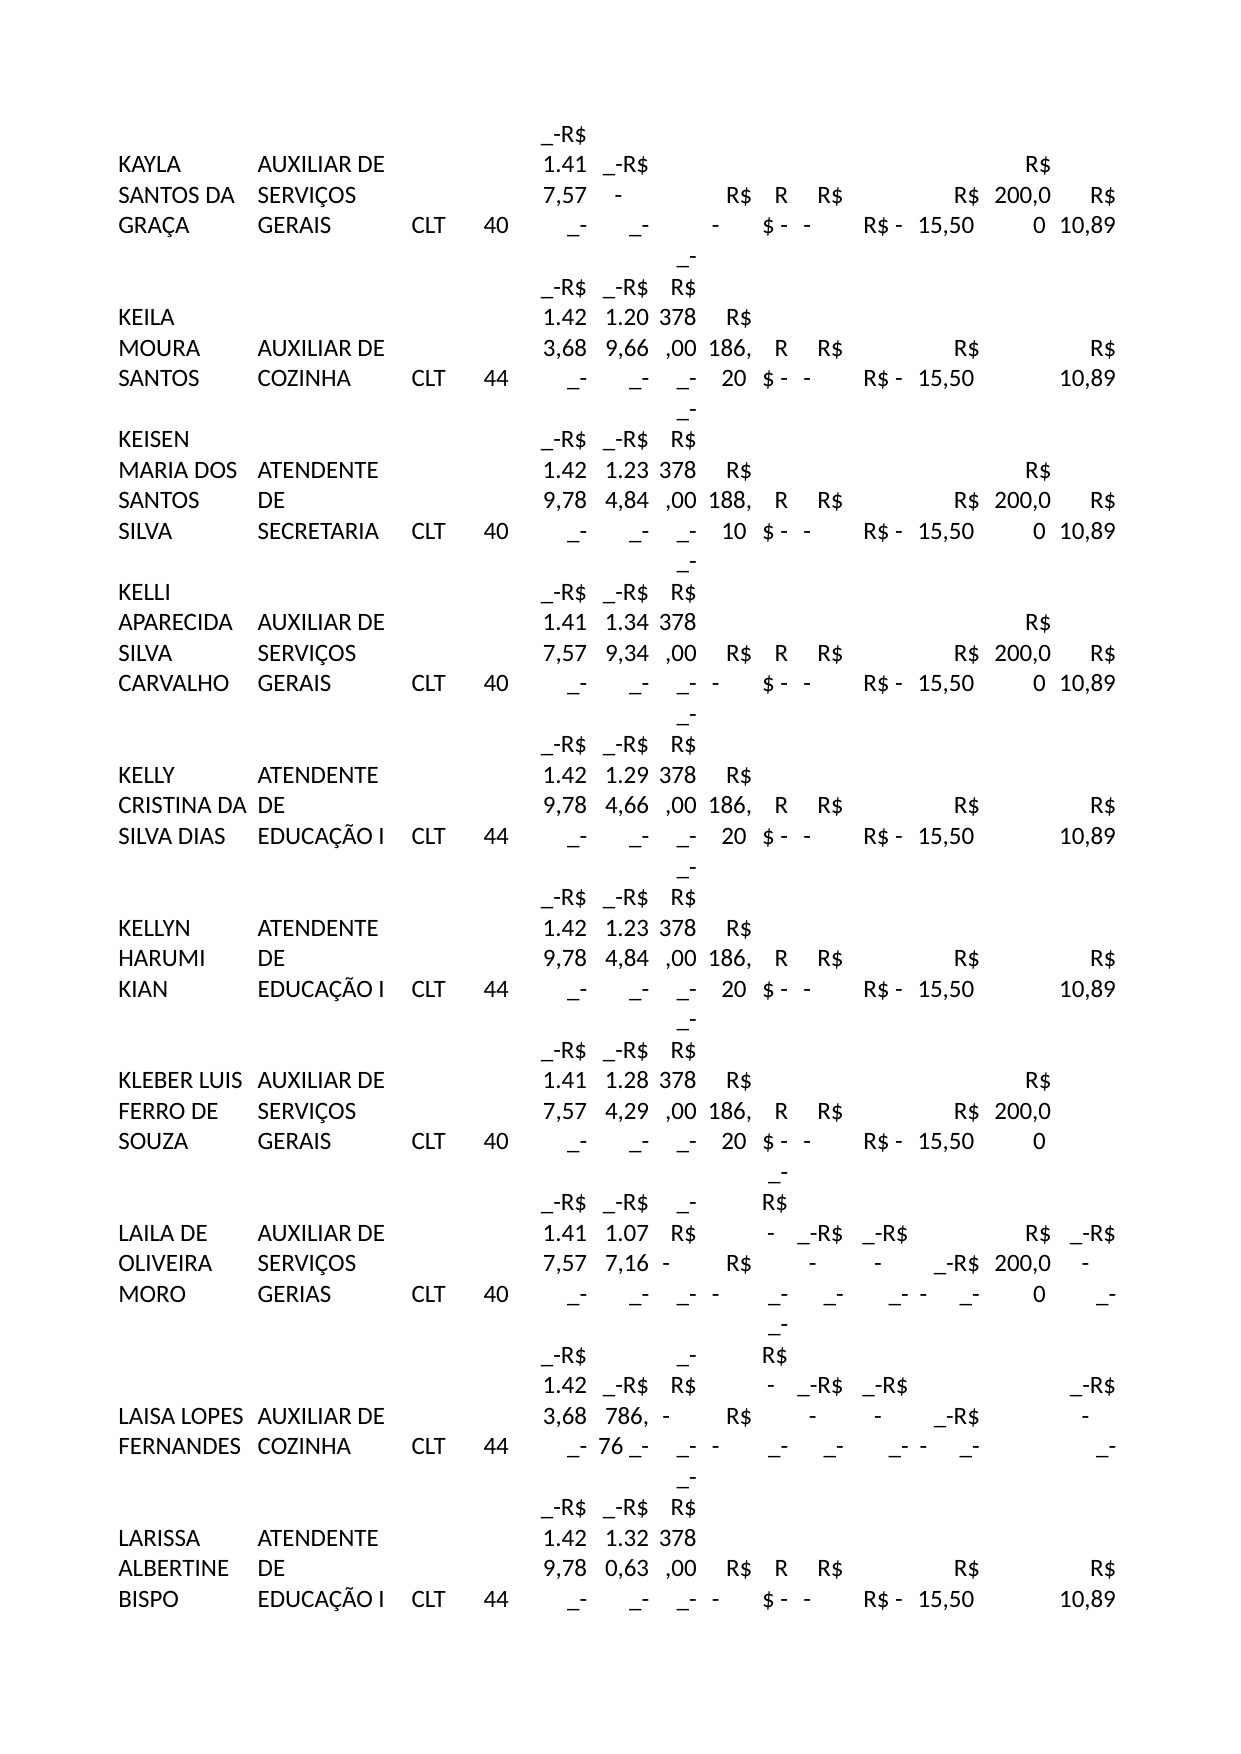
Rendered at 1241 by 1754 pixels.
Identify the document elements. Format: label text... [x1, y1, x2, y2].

table_cell KEILA MOURA SANTOS [115, 240, 254, 393]
table_cell R$ - [700, 118, 755, 240]
table_cell AUXILIAR DE SERVIÇOS GERAIS [254, 1003, 393, 1156]
table_cell R$ 15,50 [911, 698, 983, 851]
table_cell R$ - [791, 1461, 846, 1614]
table_cell R$ - [755, 1003, 791, 1156]
table_cell R$ - [846, 393, 911, 545]
table_cell _-R$ 378,00 _- [652, 393, 699, 545]
table_cell _-R$ - _- [652, 1156, 699, 1308]
table_cell _-R$ - _- [755, 1156, 791, 1308]
table_cell _-R$ - _- [846, 1156, 911, 1308]
table_cell R$ - [700, 1156, 755, 1308]
table_cell R$ - [846, 240, 911, 393]
table_cell AUXILIAR DE SERVIÇOS GERIAS [254, 1156, 393, 1308]
table_cell LARISSA ALBERTINE BISPO [115, 1461, 254, 1614]
table_cell AUXILIAR DE COZINHA [254, 240, 393, 393]
table_cell AUXILIAR DE COZINHA [254, 1309, 393, 1461]
table_cell R$ - [700, 545, 755, 698]
table_cell R$ - [791, 393, 846, 545]
table_cell R$ 186,20 [700, 1003, 755, 1156]
table_cell R$ - [755, 545, 791, 698]
table_cell CLT [393, 240, 464, 393]
table_cell _-R$ 378,00 _- [652, 1003, 699, 1156]
table_cell [983, 851, 1054, 1003]
table_cell _-R$ 1.429,78 _- [528, 851, 590, 1003]
table_cell _-R$ 1.294,66 _- [590, 698, 652, 851]
table_cell LAISA LOPES FERNANDES [115, 1309, 254, 1461]
table_cell CLT [393, 1461, 464, 1614]
table_cell [983, 1309, 1054, 1461]
table_cell CLT [393, 1156, 464, 1308]
table_cell _-R$ - _- [652, 1309, 699, 1461]
table_cell R$ - [755, 118, 791, 240]
table_cell R$ - [755, 1461, 791, 1614]
table_cell [983, 698, 1054, 851]
table_cell [1054, 1003, 1119, 1156]
table_cell ATENDENTE DE EDUCAÇÃO I [254, 1461, 393, 1614]
table_cell KELLYN HARUMI KIAN [115, 851, 254, 1003]
table_cell CLT [393, 118, 464, 240]
table_cell KELLI APARECIDA SILVA CARVALHO [115, 545, 254, 698]
table_cell R$ 200,00 [983, 1156, 1054, 1308]
table_cell _-R$ 786,76 _- [590, 1309, 652, 1461]
table_cell _-R$ 378,00 _- [652, 1461, 699, 1614]
table_cell _-R$ 378,00 _- [652, 545, 699, 698]
table_cell R$ - [791, 698, 846, 851]
table_cell _-R$ 1.417,57 _- [528, 118, 590, 240]
table_cell _-R$ 1.077,16 _- [590, 1156, 652, 1308]
table_cell CLT [393, 851, 464, 1003]
table_cell _-R$ - _- [1054, 1156, 1119, 1308]
table_cell R$ 15,50 [911, 545, 983, 698]
table_cell _-R$ - _- [755, 1309, 791, 1461]
table_cell R$ 15,50 [911, 1461, 983, 1614]
table_cell 44 [464, 1309, 528, 1461]
table_cell _-R$ 378,00 _- [652, 698, 699, 851]
table_cell _-R$ 1.209,66 _- [590, 240, 652, 393]
table_cell R$ - [846, 545, 911, 698]
table_cell R$ 10,89 [1054, 545, 1119, 698]
table_cell R$ 15,50 [911, 1003, 983, 1156]
table_cell 44 [464, 240, 528, 393]
table_cell _-R$ 1.429,78 _- [528, 393, 590, 545]
table_cell _-R$ - _- [791, 1309, 846, 1461]
table_cell KELLY CRISTINA DA SILVA DIAS [115, 698, 254, 851]
table_cell R$ 10,89 [1054, 240, 1119, 393]
table_cell _-R$ 1.423,68 _- [528, 1309, 590, 1461]
table_cell CLT [393, 393, 464, 545]
table_cell R$ - [846, 1003, 911, 1156]
table_cell R$ 186,20 [700, 240, 755, 393]
table_cell _-R$ 1.320,63 _- [590, 1461, 652, 1614]
table_cell R$ - [846, 118, 911, 240]
table_cell [983, 240, 1054, 393]
table_cell R$ 200,00 [983, 118, 1054, 240]
table_cell R$ - [791, 1003, 846, 1156]
table_cell _-R$ - _- [846, 1309, 911, 1461]
table_cell 44 [464, 851, 528, 1003]
table_cell _-R$ 1.284,29 _- [590, 1003, 652, 1156]
table_cell R$ - [846, 698, 911, 851]
table_cell [652, 118, 699, 240]
table_cell _-R$ - _- [590, 118, 652, 240]
table_cell R$ - [791, 851, 846, 1003]
table_cell AUXILIAR DE SERVIÇOS GERAIS [254, 545, 393, 698]
table_cell _-R$ - _- [911, 1156, 983, 1308]
table_cell [983, 1461, 1054, 1614]
table_cell KAYLA SANTOS DA GRAÇA [115, 118, 254, 240]
table_cell ATENDENTE DE EDUCAÇÃO I [254, 698, 393, 851]
table_cell CLT [393, 545, 464, 698]
table_cell R$ - [755, 851, 791, 1003]
table_cell R$ 10,89 [1054, 698, 1119, 851]
table_cell R$ 200,00 [983, 393, 1054, 545]
table_cell R$ 15,50 [911, 851, 983, 1003]
table_cell R$ 188,10 [700, 393, 755, 545]
table_cell R$ - [755, 240, 791, 393]
table_cell R$ - [755, 393, 791, 545]
table_cell ATENDENTE DE SECRETARIA [254, 393, 393, 545]
table_cell 40 [464, 1003, 528, 1156]
table_cell R$ 200,00 [983, 545, 1054, 698]
table_cell CLT [393, 1003, 464, 1156]
table_cell R$ - [791, 240, 846, 393]
table_cell 44 [464, 1461, 528, 1614]
table_cell R$ 10,89 [1054, 851, 1119, 1003]
table_cell CLT [393, 698, 464, 851]
table_cell LAILA DE OLIVEIRA MORO [115, 1156, 254, 1308]
table_cell R$ - [700, 1461, 755, 1614]
table_cell R$ 15,50 [911, 393, 983, 545]
table_cell _-R$ 1.417,57 _- [528, 1156, 590, 1308]
table_cell _-R$ 1.429,78 _- [528, 698, 590, 851]
table_cell R$ 10,89 [1054, 118, 1119, 240]
table_cell 40 [464, 1156, 528, 1308]
table_cell _-R$ - _- [791, 1156, 846, 1308]
table_cell _-R$ - _- [1054, 1309, 1119, 1461]
table_cell KLEBER LUIS FERRO DE SOUZA [115, 1003, 254, 1156]
table_cell R$ 10,89 [1054, 393, 1119, 545]
table_cell 40 [464, 118, 528, 240]
table_cell R$ - [846, 851, 911, 1003]
table_cell 40 [464, 545, 528, 698]
table_cell R$ 10,89 [1054, 1461, 1119, 1614]
table_cell ATENDENTE DE EDUCAÇÃO I [254, 851, 393, 1003]
table_cell _-R$ 1.234,84 _- [590, 851, 652, 1003]
table_cell _-R$ 1.417,57 _- [528, 545, 590, 698]
table_cell R$ 15,50 [911, 240, 983, 393]
table_cell AUXILIAR DE SERVIÇOS GERAIS [254, 118, 393, 240]
table_cell R$ - [846, 1461, 911, 1614]
table_cell _-R$ - _- [911, 1309, 983, 1461]
table_cell R$ 186,20 [700, 851, 755, 1003]
table_cell R$ 200,00 [983, 1003, 1054, 1156]
table_cell _-R$ 378,00 _- [652, 851, 699, 1003]
table_cell R$ - [755, 698, 791, 851]
table_cell R$ - [791, 118, 846, 240]
table_cell _-R$ 1.349,34 _- [590, 545, 652, 698]
table_cell R$ 15,50 [911, 118, 983, 240]
table_cell _-R$ 1.429,78 _- [528, 1461, 590, 1614]
table_cell 40 [464, 393, 528, 545]
table_cell CLT [393, 1309, 464, 1461]
table_cell _-R$ 1.417,57 _- [528, 1003, 590, 1156]
table_cell R$ - [700, 1309, 755, 1461]
table_cell R$ - [791, 545, 846, 698]
table_cell KEISEN MARIA DOS SANTOS SILVA [115, 393, 254, 545]
table_cell _-R$ 1.234,84 _- [590, 393, 652, 545]
table_cell _-R$ 1.423,68 _- [528, 240, 590, 393]
table_cell R$ 186,20 [700, 698, 755, 851]
table_cell _-R$ 378,00 _- [652, 240, 699, 393]
table_cell 44 [464, 698, 528, 851]
